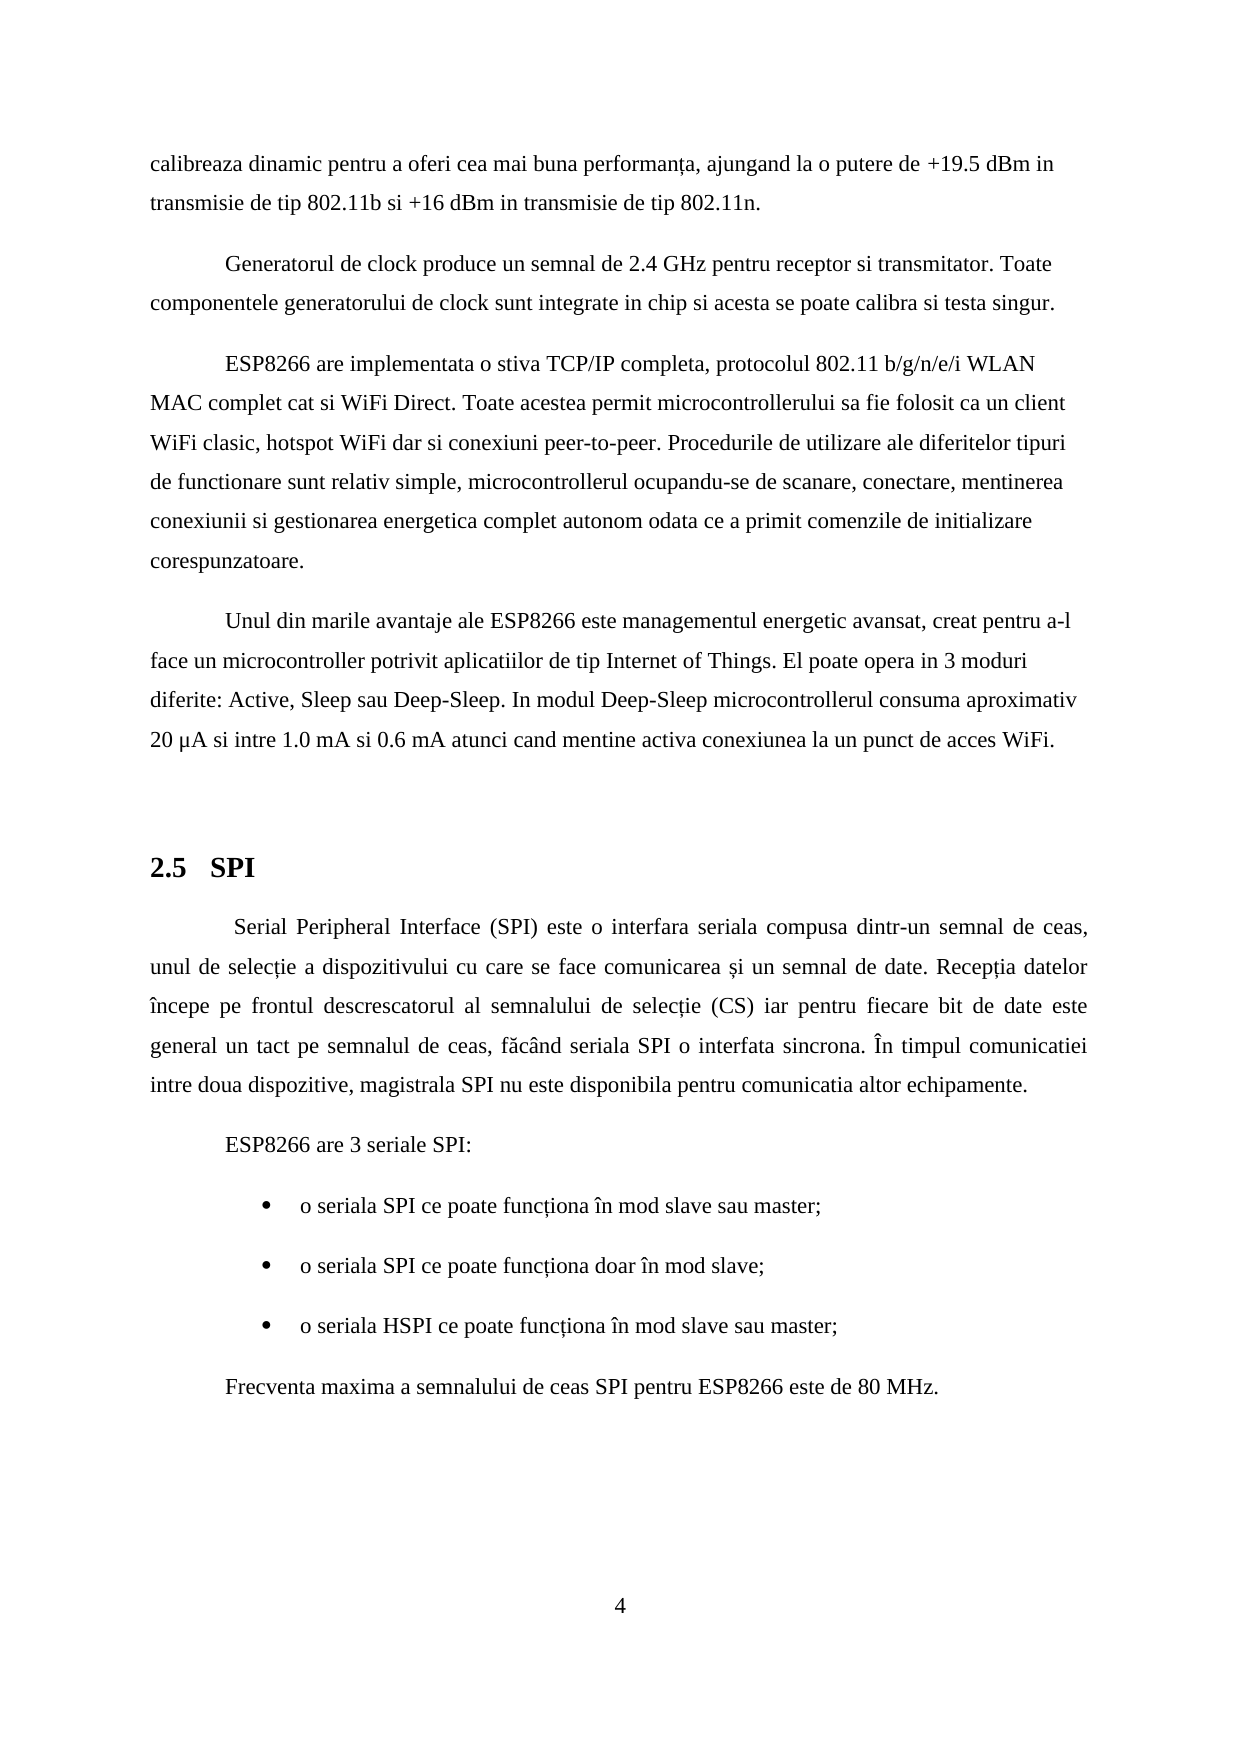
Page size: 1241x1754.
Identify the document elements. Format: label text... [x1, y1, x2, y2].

text ESP8266 are implementata o stiva TCP/IP completa, protocolul 802.11 b/g/n/e/i WLAN MAC complet cat si WiFi Direct. Toate acestea permit microcontrollerului sa fie folosit ca un client WiFi clasic, hotspot WiFi dar si conexiuni peer-to-peer. Procedurile de utilizare ale diferitelor tipuri de functionare sunt relativ simple, microcontrollerul ocupandu-se de scanare, conectare, mentinerea conexiunii si gestionarea energetica complet autonom odata ce a primit comenzile de initializare corespunzatoare. [150, 349, 1090, 573]
text calibreaza dinamic pentru a oferi cea mai buna performanța, ajungand la o putere de +19.5 dBm in transmisie de tip 802.11b si +16 dBm in transmisie de tip 802.11n. [150, 150, 1090, 216]
text ESP8266 are 3 seriale SPI: [150, 1132, 1090, 1158]
subtitle SPI [150, 851, 1090, 884]
text Serial Peripheral Interface (SPI) este o interfara seriala compusa dintr-un semnal de ceas, unul de selecție a dispozitivului cu care se face comunicarea și un semnal de date. Recepția datelor începe pe frontul descrescatorul al semnalului de selecție (CS) iar pentru fiecare bit de date este general un tact pe semnalul de ceas, făcând seriala SPI o interfata sincrona. În timpul comunicatiei intre doua dispozitive, magistrala SPI nu este disponibila pentru comunicatia altor echipamente. [150, 913, 1090, 1098]
text Generatorul de clock produce un semnal de 2.4 GHz pentru receptor si transmitator. Toate componentele generatorului de clock sunt integrate in chip si acesta se poate calibra si testa singur. [150, 250, 1090, 316]
text Frecventa maxima a semnalului de ceas SPI pentru ESP8266 este de 80 MHz. [150, 1373, 1090, 1399]
list o seriala SPI ce poate funcționa doar în mod slave; [262, 1252, 1090, 1278]
text Unul din marile avantaje ale ESP8266 este managementul energetic avansat, creat pentru a-l face un microcontroller potrivit aplicatiilor de tip Internet of Things. El poate opera in 3 moduri diferite: Active, Sleep sau Deep-Sleep. In modul Deep-Sleep microcontrollerul consuma aproximativ 20 μA si intre 1.0 mA si 0.6 mA atunci cand mentine activa conexiunea la un punct de acces WiFi. [150, 607, 1090, 752]
list o seriala HSPI ce poate funcționa în mod slave sau master; [262, 1312, 1090, 1339]
list o seriala SPI ce poate funcționa în mod slave sau master; [262, 1192, 1090, 1218]
